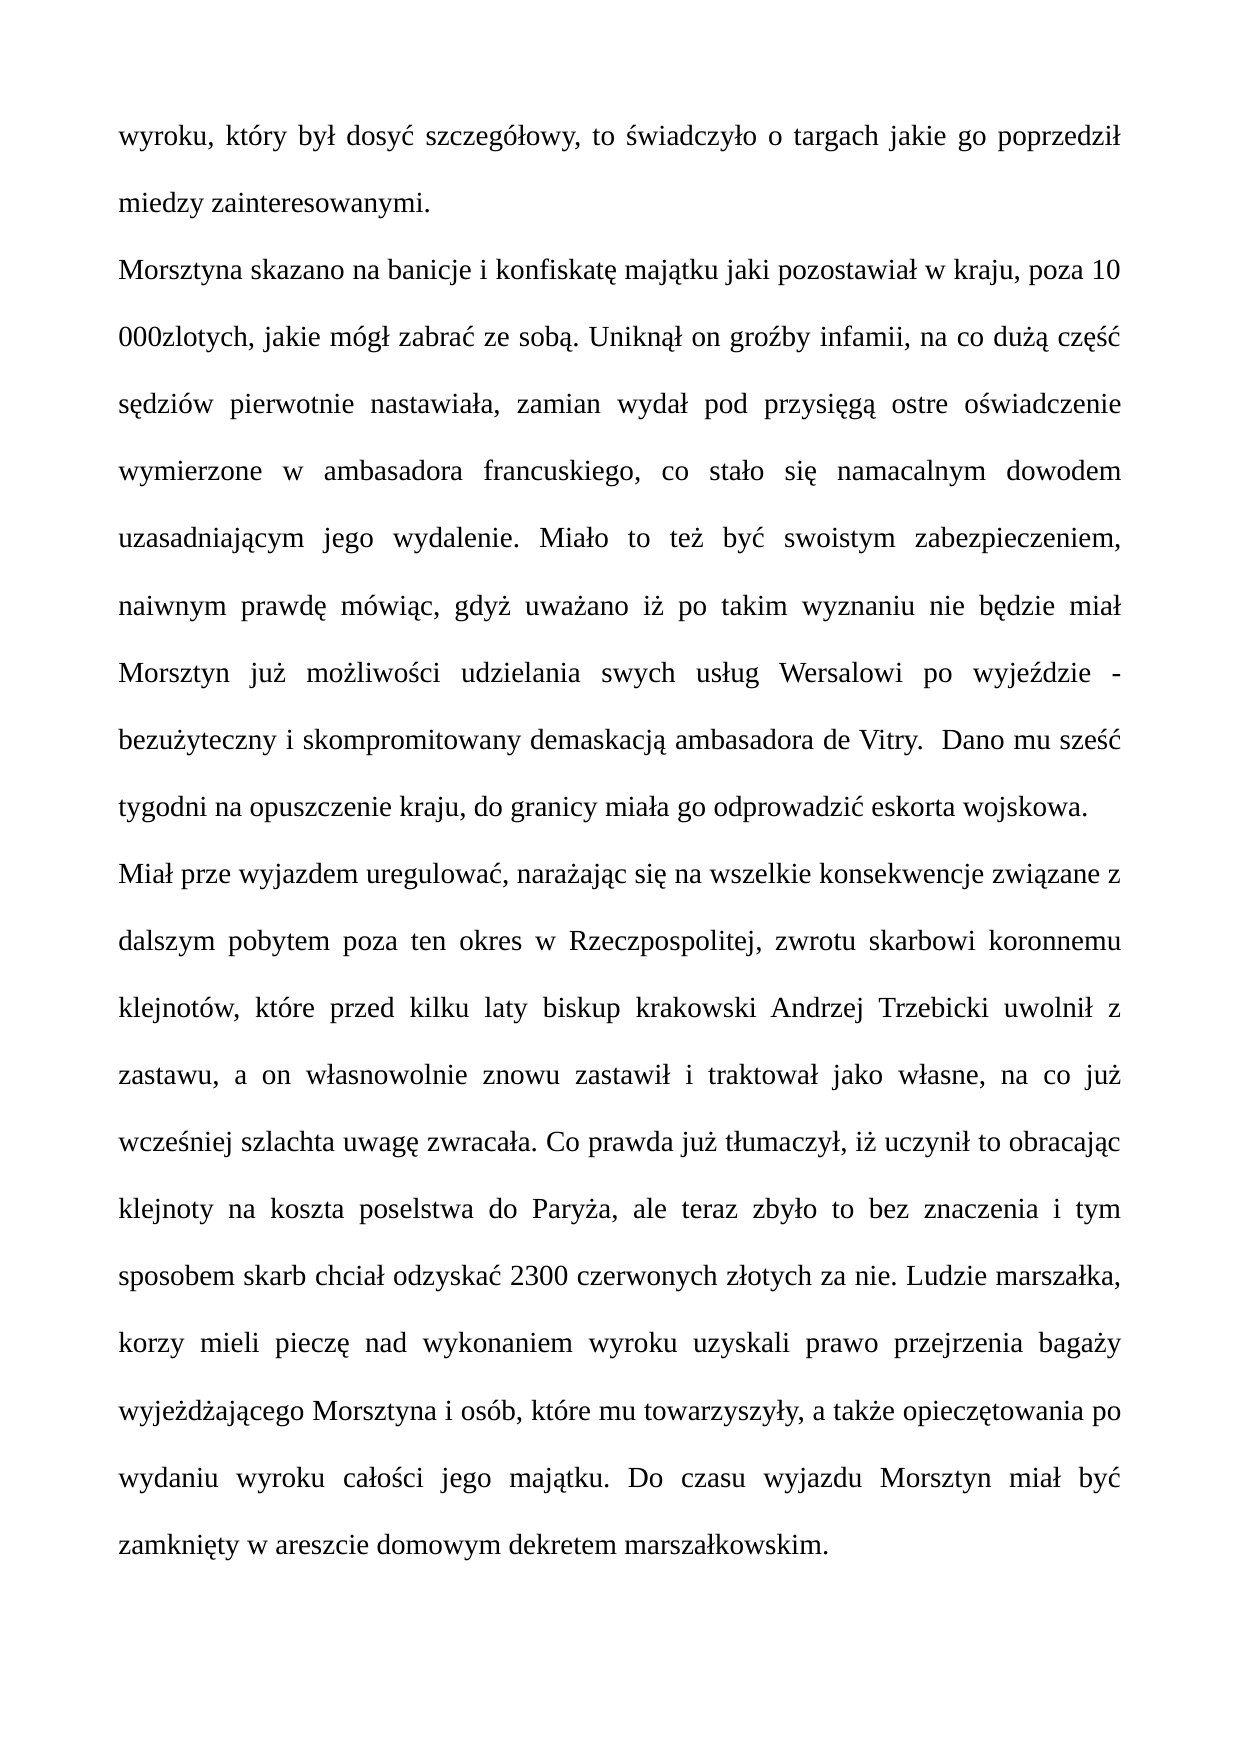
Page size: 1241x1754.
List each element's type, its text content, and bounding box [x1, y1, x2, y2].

text Morsztyna skazano na banicje i konfiskatę majątku jaki pozostawiał w kraju, poza 10 000zlotych, jakie mógł zabrać ze sobą. Uniknął on groźby infamii, na co dużą część sędziów pierwotnie nastawiała, zamian wydał pod przysięgą ostre oświadczenie wymierzone w ambasadora francuskiego, co stało się namacalnym dowodem uzasadniającym jego wydalenie. Miało to też być swoistym zabezpieczeniem, naiwnym prawdę mówiąc, gdyż uważano iż po takim wyznaniu nie będzie miał Morsztyn już możliwości udzielania swych usług Wersalowi po wyjeździe - bezużyteczny i skompromitowany demaskacją ambasadora de Vitry. Dano mu sześć tygodni na opuszczenie kraju, do granicy miała go odprowadzić eskorta wojskowa. [118, 252, 1122, 822]
text wyroku, który był dosyć szczegółowy, to świadczyło o targach jakie go poprzedził miedzy zainteresowanymi. [118, 118, 1122, 219]
text Miał prze wyjazdem uregulować, narażając się na wszelkie konsekwencje związane z dalszym pobytem poza ten okres w Rzeczpospolitej, zwrotu skarbowi koronnemu klejnotów, które przed kilku laty biskup krakowski Andrzej Trzebicki uwolnił z zastawu, a on własnowolnie znowu zastawił i traktował jako własne, na co już wcześniej szlachta uwagę zwracała. Co prawda już tłumaczył, iż uczynił to obracając klejnoty na koszta poselstwa do Paryża, ale teraz zbyło to bez znaczenia i tym sposobem skarb chciał odzyskać 2300 czerwonych złotych za nie. Ludzie marszałka, korzy mieli pieczę nad wykonaniem wyroku uzyskali prawo przejrzenia bagaży wyjeżdżającego Morsztyna i osób, które mu towarzyszyły, a także opieczętowania po wydaniu wyroku całości jego majątku. Do czasu wyjazdu Morsztyn miał być zamknięty w areszcie domowym dekretem marszałkowskim. [118, 856, 1122, 1560]
